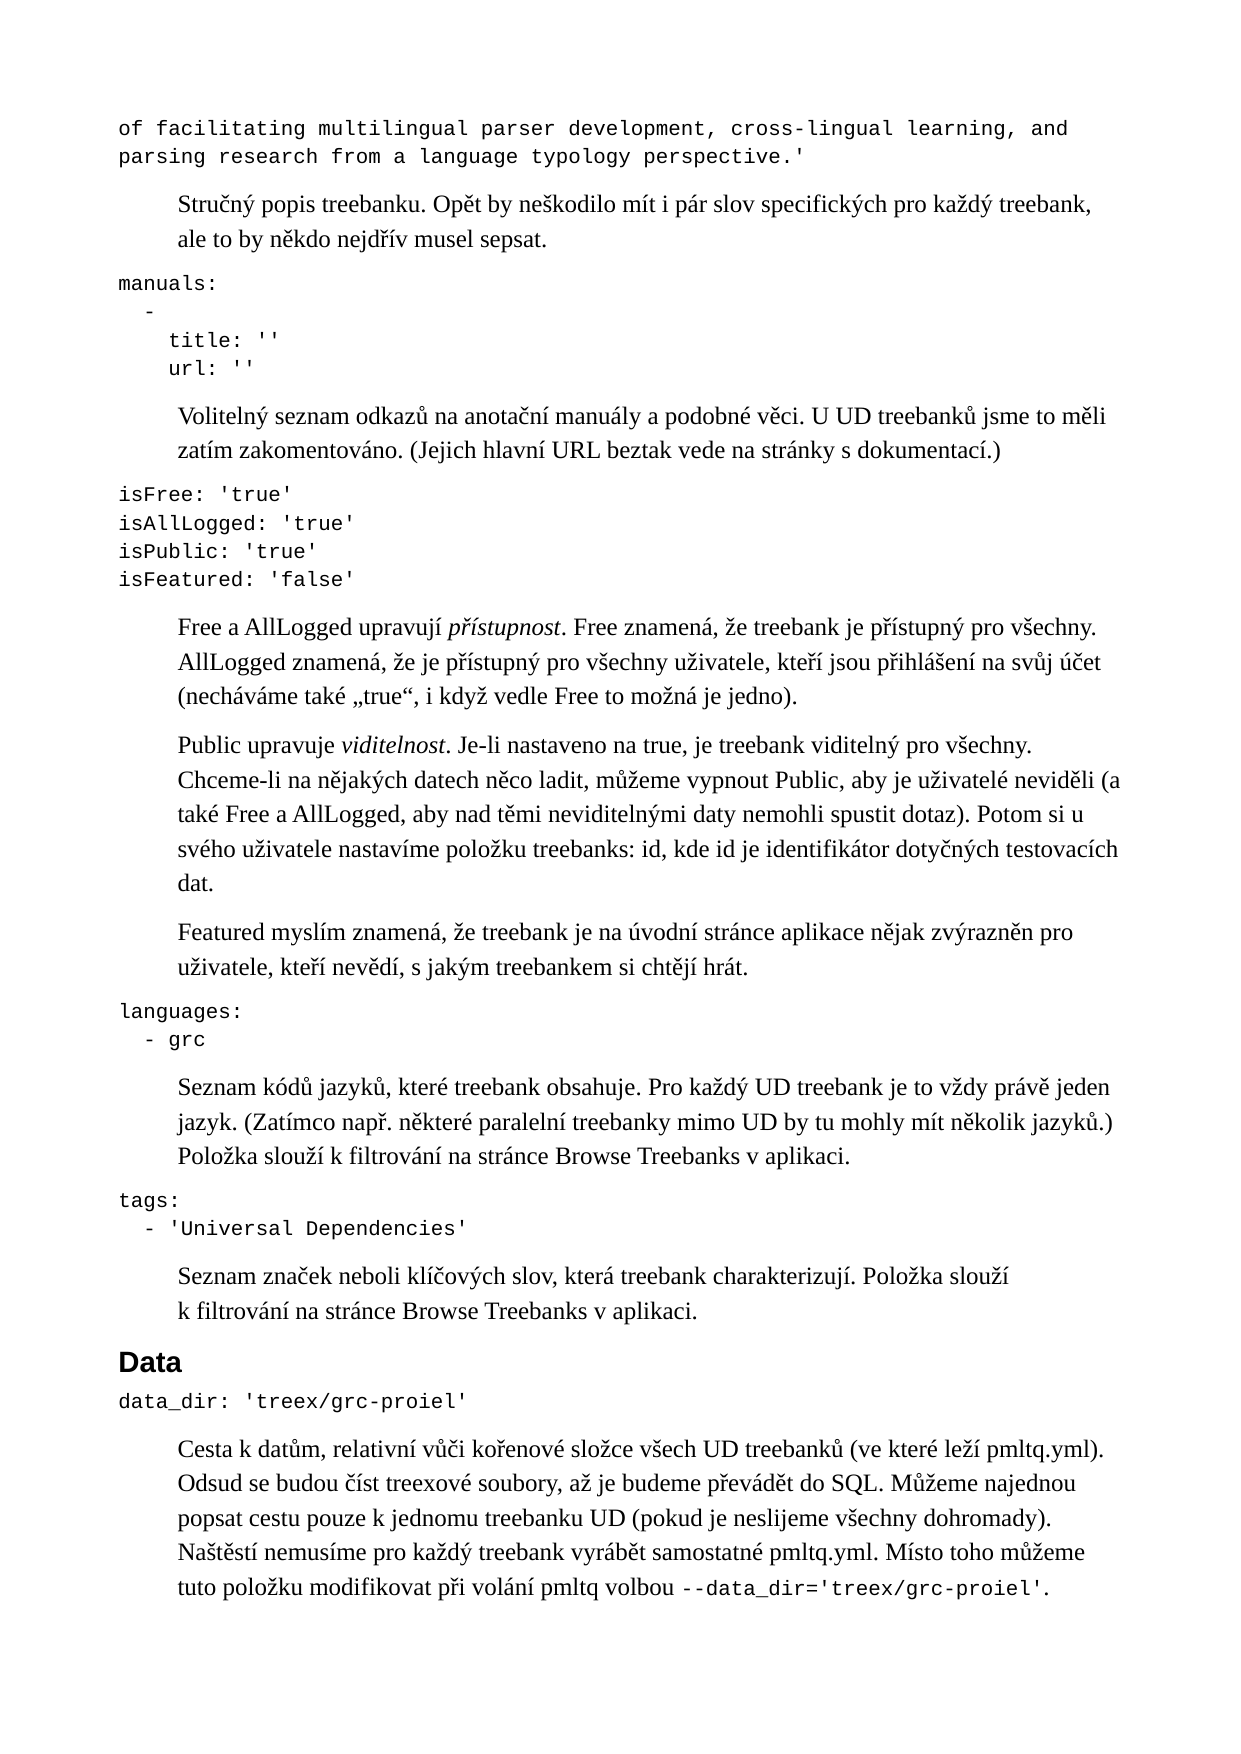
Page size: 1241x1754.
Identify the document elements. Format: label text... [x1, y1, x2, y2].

text Volitelný seznam odkazů na anotační manuály a podobné věci. U UD treebanků jsme to měli zatím zakomentováno. (Jejich hlavní URL beztak vede na stránky s dokumentací.) [177, 401, 1122, 464]
text Public upravuje viditelnost. Je-li nastaveno na true, je treebank viditelný pro všechny. Chceme-li na nějakých datech něco ladit, můžeme vypnout Public, aby je uživatelé neviděli (a také Free a AllLogged, aby nad těmi neviditelnými daty nemohli spustit dotaz). Potom si u svého uživatele nastavíme položku treebanks: id, kde id je identifikátor dotyčných testovacích dat. [177, 730, 1122, 897]
text Seznam kódů jazyků, které treebank obsahuje. Pro každý UD treebank je to vždy právě jeden jazyk. (Zatímco např. některé paralelní treebanky mimo UD by tu mohly mít několik jazyků.) Položka slouží k filtrování na stránce Browse Treebanks v aplikaci. [177, 1072, 1122, 1170]
text tags: - 'Universal Dependencies' [118, 1190, 1122, 1242]
text Cesta k datům, relativní vůči kořenové složce všech UD treebanků (ve které leží pmltq.yml). Odsud se budou číst treexové soubory, až je budeme převádět do SQL. Můžeme najednou popsat cestu pouze k jednomu treebanku UD (pokud je neslijeme všechny dohromady). Naštěstí nemusíme pro každý treebank vyrábět samostatné pmltq.yml. Místo toho můžeme tuto položku modifikovat při volání pmltq volbou --data_dir='treex/grc-proiel'. [177, 1434, 1122, 1602]
subtitle Data [118, 1345, 1122, 1379]
text Featured myslím znamená, že treebank je na úvodní stránce aplikace nějak zvýrazněn pro uživatele, kteří nevědí, s jakým treebankem si chtějí hrát. [177, 917, 1122, 981]
text Seznam značek neboli klíčových slov, která treebank charakterizují. Položka slouží k filtrování na stránce Browse Treebanks v aplikaci. [177, 1261, 1122, 1324]
text languages: - grc [118, 1001, 1122, 1053]
text manuals: - title: '' url: '' [118, 273, 1122, 382]
text of facilitating multilingual parser development, cross-lingual learning, and parsing research from a language typology perspective.' [118, 118, 1122, 170]
text isFree: 'true' isAllLogged: 'true' isPublic: 'true' isFeatured: 'false' [118, 484, 1122, 593]
text Free a AllLogged upravují přístupnost. Free znamená, že treebank je přístupný pro všechny. AllLogged znamená, že je přístupný pro všechny uživatele, kteří jsou přihlášení na svůj účet (necháváme také „true“, i když vedle Free to možná je jedno). [177, 612, 1122, 710]
text data_dir: 'treex/grc-proiel' [118, 1391, 1122, 1415]
text Stručný popis treebanku. Opět by neškodilo mít i pár slov specifických pro každý treebank, ale to by někdo nejdřív musel sepsat. [177, 189, 1122, 253]
